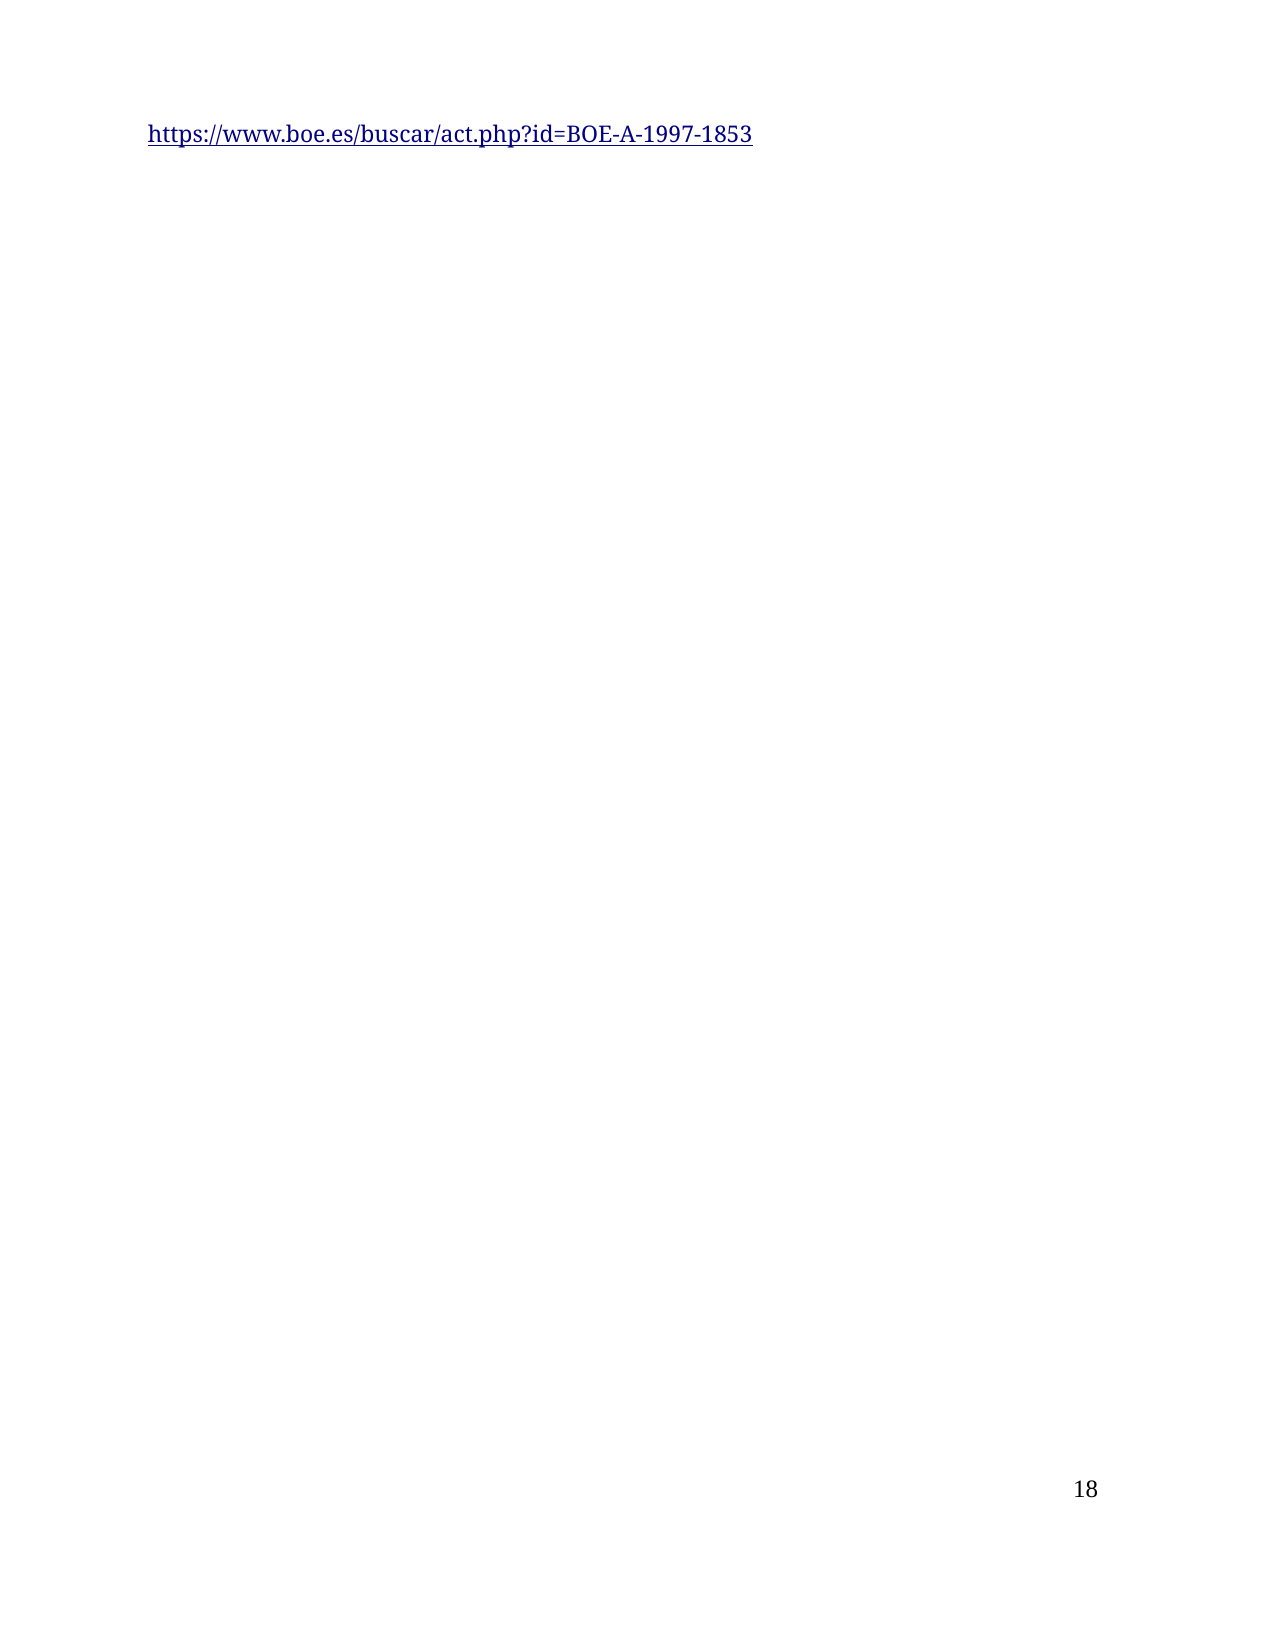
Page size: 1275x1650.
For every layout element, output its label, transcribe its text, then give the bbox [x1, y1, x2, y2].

text https://www.boe.es/buscar/act.php?id=BOE-A-1997-1853 [148, 118, 1098, 149]
